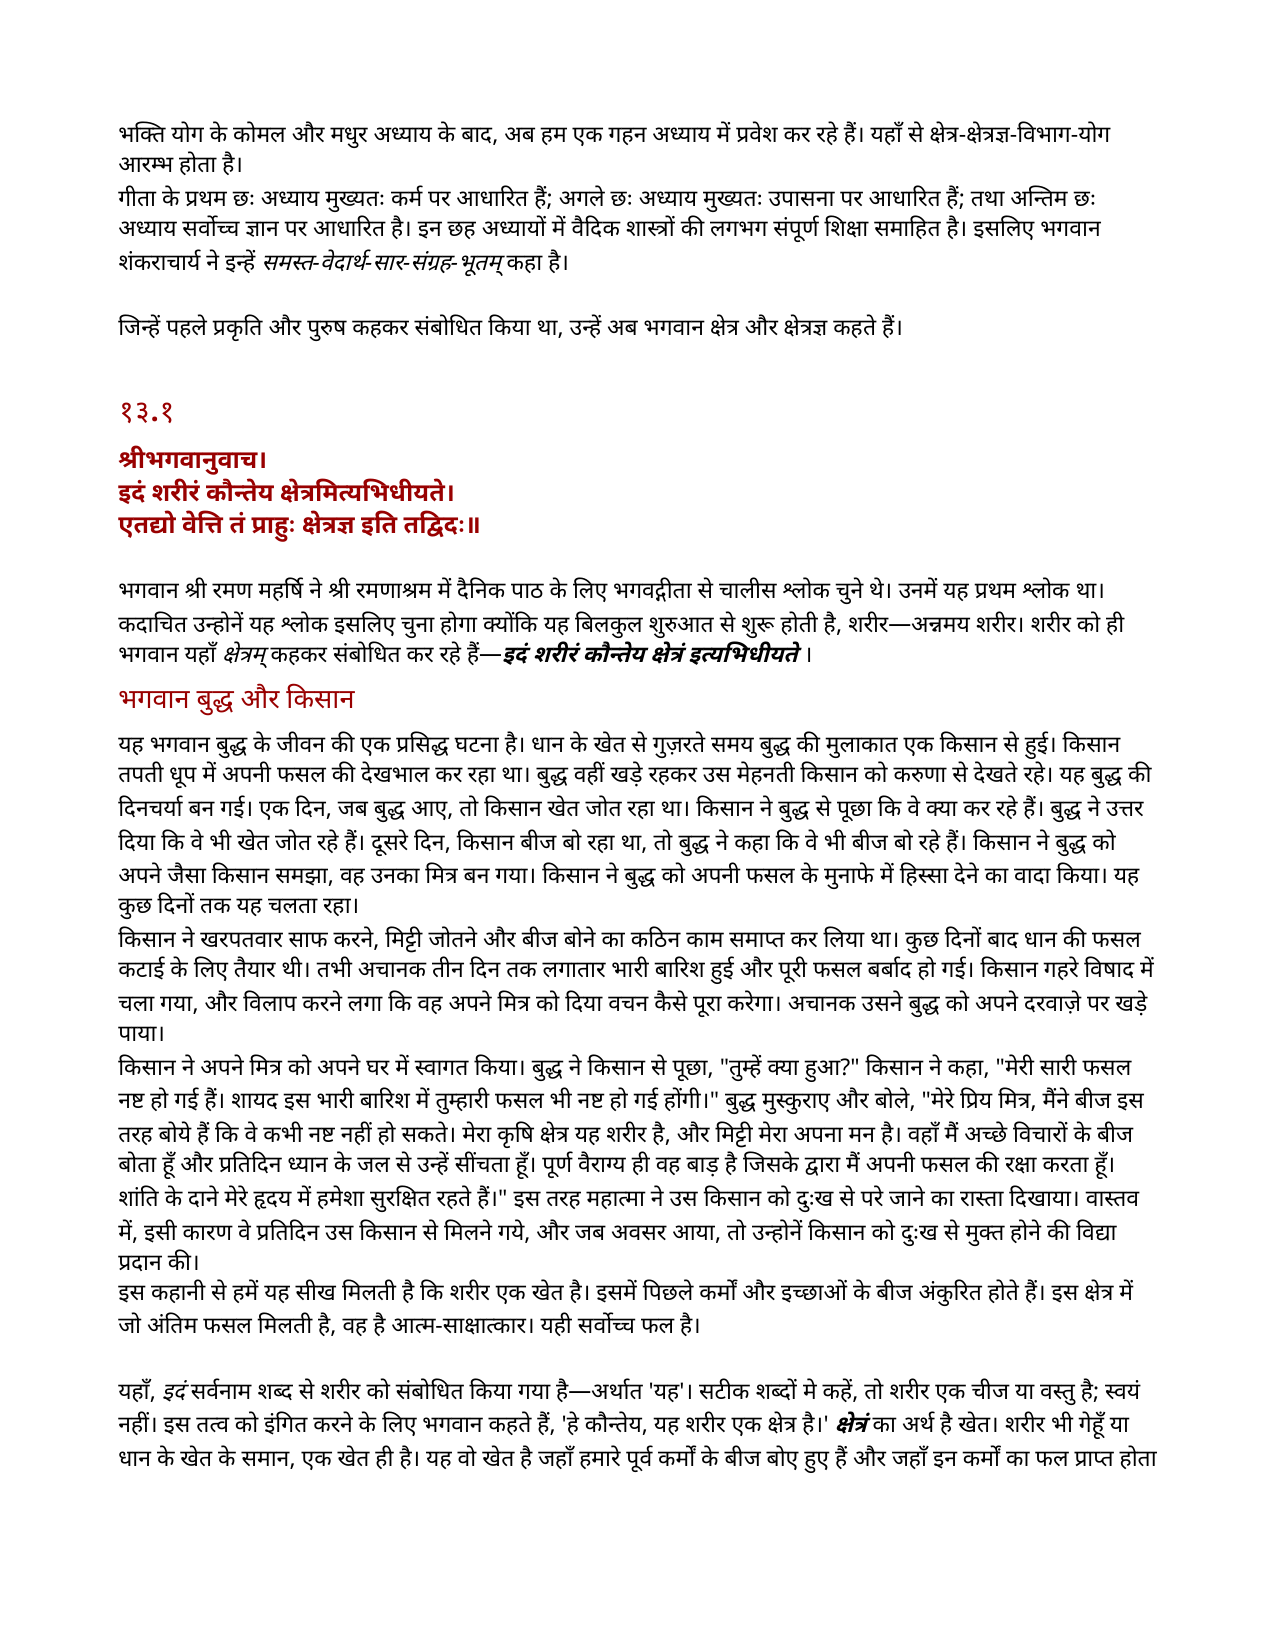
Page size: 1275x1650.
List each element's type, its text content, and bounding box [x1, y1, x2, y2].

text भक्ति योग के कोमल और मधुर अध्याय के बाद, अब हम एक गहन अध्याय में प्रवेश कर रहे हैं। यहाँ से क्षेत्र-क्षेत्रज्ञ-विभाग-योग आरम्भ होता है। [118, 118, 1157, 182]
text एतद्यो वेत्ति तं प्राहुः क्षेत्रज्ञ इति तद्विदः॥ [118, 511, 1157, 544]
text जिन्हें पहले प्रकृति और पुरुष कहकर संबोधित किया था, उन्हें अब भगवान क्षेत्र और क्षेत्रज्ञ कहते हैं। [118, 311, 1157, 344]
text भगवान श्री रमण महर्षि ने श्री रमणाश्रम में दैनिक पाठ के लिए भगवद्गीता से चालीस श्लोक चुने थे। उनमें यह प्रथम श्लोक था। कदाचित उन्होनें यह श्लोक इसलिए चुना होगा क्योंकि यह बिलकुल शुरुआत से शुरू होती है, शरीर—अन्नमय शरीर। शरीर को ही भगवान यहाँ क्षेत्रम् कहकर संबोधित कर रहे हैं—इदं शरीरं कौन्तेय क्षेत्रं इत्यभिधीयते । [118, 578, 1157, 671]
text भगवान बुद्ध और किसान [118, 684, 1157, 719]
text गीता के प्रथम छः अध्याय मुख्यतः कर्म पर आधारित हैं; अगले छः अध्याय मुख्यतः उपासना पर आधारित हैं; तथा अन्तिम छः अध्याय सर्वोच्च ज्ञान पर आधारित है। इन छह अध्यायों में वैदिक शास्त्रों की लगभग संपूर्ण शिक्षा समाहित है। इसलिए भगवान शंकराचार्य ने इन्हें समस्त-वेदार्थ-सार-संग्रह-भूतम् कहा है। [118, 182, 1157, 279]
text यह भगवान बुद्ध के जीवन की एक प्रसिद्ध घटना है। धान के खेत से गुज़रते समय बुद्ध की मुलाकात एक किसान से हुई। किसान तपती धूप में अपनी फसल की देखभाल कर रहा था। बुद्ध वहीं खड़े रहकर उस मेहनती किसान को करुणा से देखते रहे। यह बुद्ध की दिनचर्या बन गई। एक दिन, जब बुद्ध आए, तो किसान खेत जोत रहा था। किसान ने बुद्ध से पूछा कि वे क्या कर रहे हैं। बुद्ध ने उत्तर दिया कि वे भी खेत जोत रहे हैं। दूसरे दिन, किसान बीज बो रहा था, तो बुद्ध ने कहा कि वे भी बीज बो रहे हैं। किसान ने बुद्ध को अपने जैसा किसान समझा, वह उनका मित्र बन गया। किसान ने बुद्ध को अपनी फसल के मुनाफे में हिस्सा देने का वादा किया। यह कुछ दिनों तक यह चलता रहा। [118, 732, 1157, 923]
text यहाँ, इदं सर्वनाम शब्द से शरीर को संबोधित किया गया है—अर्थात 'यह'। सटीक शब्दों मे कहें, तो शरीर एक चीज या वस्तु है; स्वयं नहीं। इस तत्व को इंगित करने के लिए भगवान कहते हैं, 'हे कौन्तेय, यह शरीर एक क्षेत्र है।' क्षेत्रं का अर्थ है खेत। शरीर भी गेहूँ या धान के खेत के समान, एक खेत ही है। यह वो खेत है जहाँ हमारे पूर्व कर्मों के बीज बोए हुए हैं और जहाँ इन कर्मों का फल प्राप्त होता [118, 1374, 1157, 1476]
text इस कहानी से हमें यह सीख मिलती है कि शरीर एक खेत है। इसमें पिछले कर्मों और इच्छाओं के बीज अंकुरित होते हैं। इस क्षेत्र में जो अंतिम फसल मिलती है, वह है आत्म-साक्षात्कार। यही सर्वोच्च फल है। [118, 1279, 1157, 1343]
text किसान ने अपने मित्र को अपने घर में स्वागत किया। बुद्ध ने किसान से पूछा, "तुम्हें क्या हुआ?" किसान ने कहा, "मेरी सारी फसल नष्ट हो गई हैं। शायद इस भारी बारिश में तुम्हारी फसल भी नष्ट हो गई होंगी।" बुद्ध मुस्कुराए और बोले, "मेरे प्रिय मित्र, मैंने बीज इस तरह बोये हैं कि वे कभी नष्ट नहीं हो सकते। मेरा कृषि क्षेत्र यह शरीर है, और मिट्टी मेरा अपना मन है। वहाँ मैं अच्छे विचारों के बीज बोता हूँ और प्रतिदिन ध्यान के जल से उन्हें सींचता हूँ। पूर्ण वैराग्य ही वह बाड़ है जिसके द्वारा मैं अपनी फसल की रक्षा करता हूँ। शांति के दाने मेरे हृदय में हमेशा सुरक्षित रहते हैं।" इस तरह महात्मा ने उस किसान को दुःख से परे जाने का रास्ता दिखाया। वास्तव में, इसी कारण वे प्रतिदिन उस किसान से मिलने गये, और जब अवसर आया, तो उन्होनें किसान को दुःख से मुक्त होने की विद्या प्रदान की। [118, 1051, 1157, 1279]
subtitle १३.१ [118, 390, 1157, 433]
text किसान ने खरपतवार साफ करने, मिट्टी जोतने और बीज बोने का कठिन काम समाप्त कर लिया था। कुछ दिनों बाद धान की फसल कटाई के लिए तैयार थी। तभी अचानक तीन दिन तक लगातार भारी बारिश हुई और पूरी फसल बर्बाद हो गई। किसान गहरे विषाद में चला गया, और विलाप करने लगा कि वह अपने मित्र को दिया वचन कैसे पूरा करेगा। अचानक उसने बुद्ध को अपने दरवाज़े पर खड़े पाया। [118, 923, 1157, 1051]
text इदं शरीरं कौन्तेय क्षेत्रमित्यभिधीयते। [118, 478, 1157, 511]
text श्रीभगवानुवाच। [118, 446, 1157, 478]
